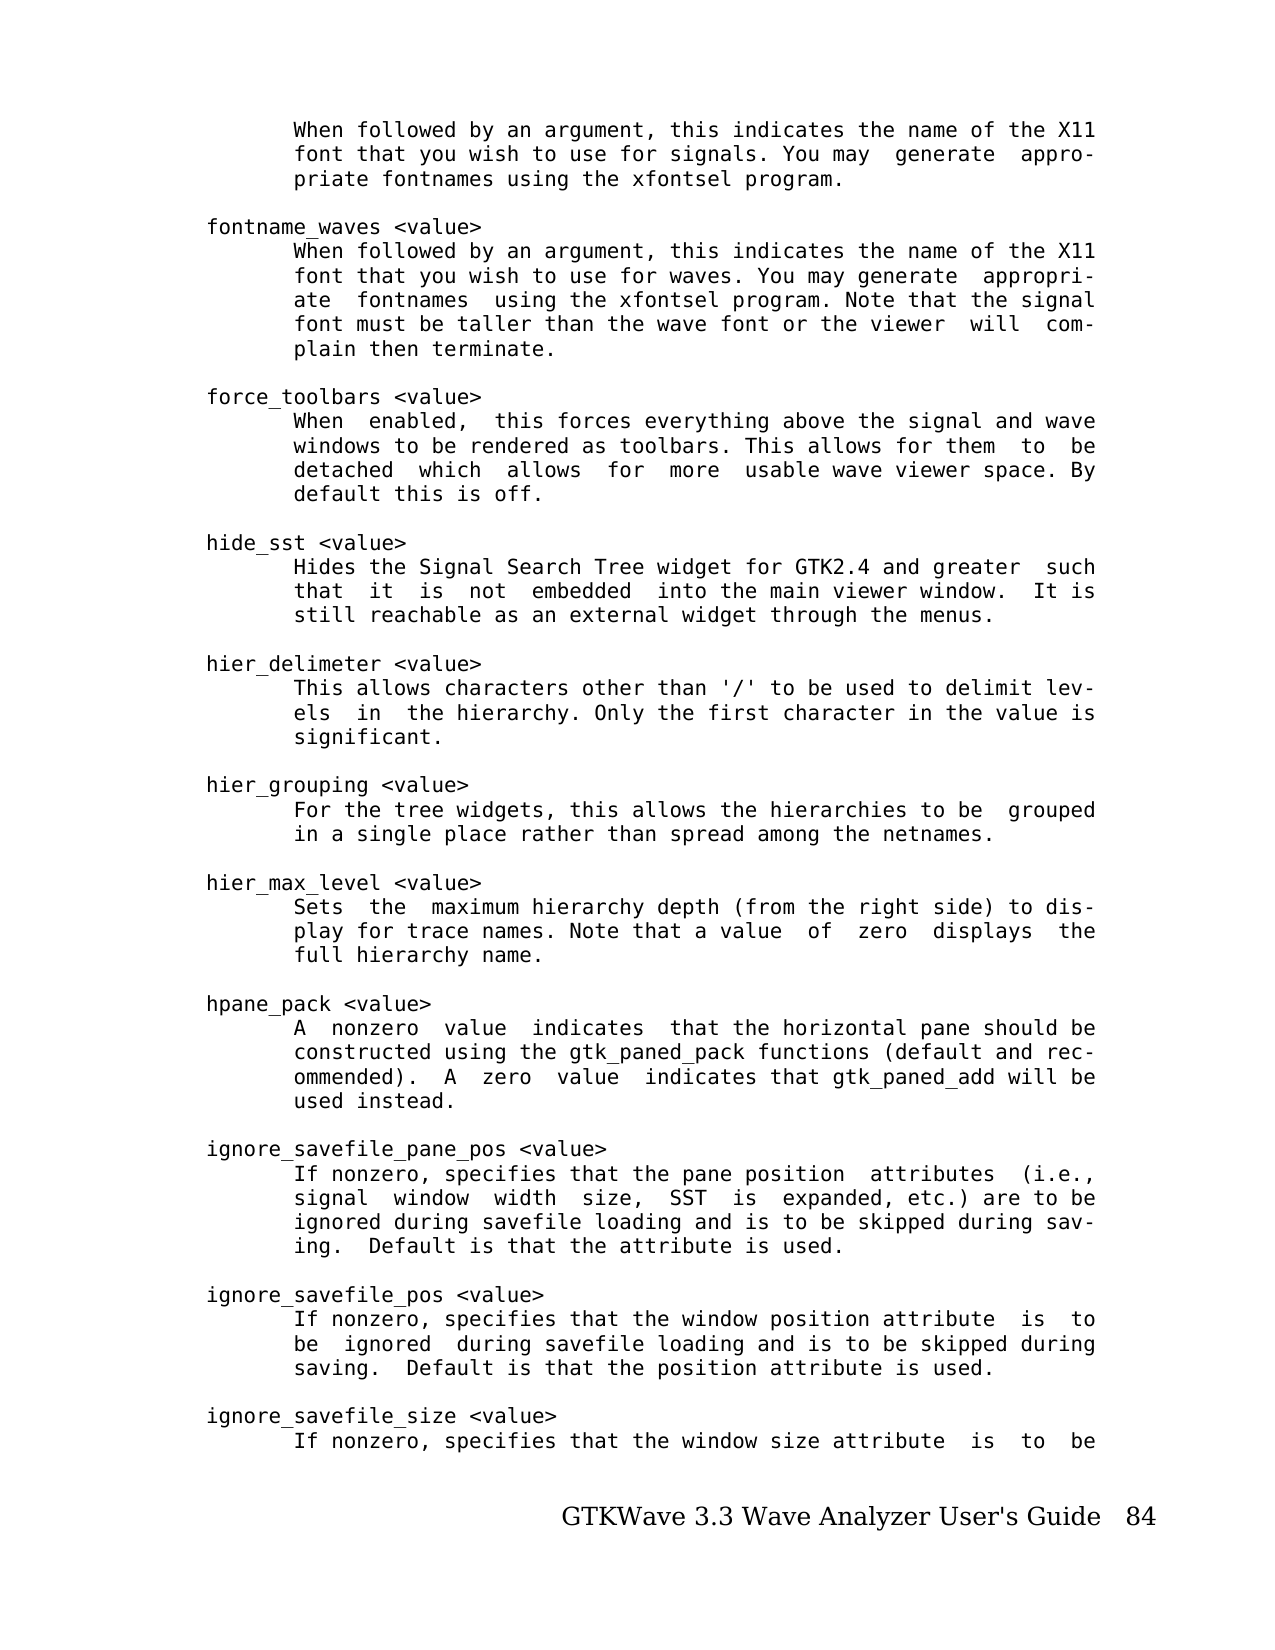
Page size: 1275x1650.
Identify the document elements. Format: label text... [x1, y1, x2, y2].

text signal window width size, SST is expanded, etc.) are to be [118, 1186, 1157, 1210]
text When followed by an argument, this indicates the name of the X11 [118, 239, 1157, 264]
text in a single place rather than spread among the netnames. [118, 822, 1157, 846]
text force_toolbars <value> [118, 385, 1157, 409]
text font that you wish to use for signals. You may generate appro- [118, 142, 1157, 167]
text default this is off. [118, 482, 1157, 506]
text If nonzero, specifies that the window size attribute is to be [118, 1429, 1157, 1453]
text ignore_savefile_pane_pos <value> [118, 1137, 1157, 1162]
text still reachable as an external widget through the menus. [118, 603, 1157, 628]
text play for trace names. Note that a value of zero displays the [118, 919, 1157, 943]
text Sets the maximum hierarchy depth (from the right side) to dis- [118, 895, 1157, 919]
text used instead. [118, 1089, 1157, 1113]
text If nonzero, specifies that the pane position attributes (i.e., [118, 1162, 1157, 1186]
text windows to be rendered as toolbars. This allows for them to be [118, 434, 1157, 458]
text that it is not embedded into the main viewer window. It is [118, 579, 1157, 603]
text When followed by an argument, this indicates the name of the X11 [118, 118, 1157, 142]
text ate fontnames using the xfontsel program. Note that the signal [118, 288, 1157, 312]
text significant. [118, 725, 1157, 749]
text saving. Default is that the position attribute is used. [118, 1356, 1157, 1380]
text hier_max_level <value> [118, 871, 1157, 895]
text Hides the Signal Search Tree widget for GTK2.4 and greater such [118, 555, 1157, 579]
text font that you wish to use for waves. You may generate appropri- [118, 264, 1157, 288]
text hide_sst <value> [118, 531, 1157, 555]
text If nonzero, specifies that the window position attribute is to [118, 1307, 1157, 1332]
text detached which allows for more usable wave viewer space. By [118, 458, 1157, 482]
text ignore_savefile_pos <value> [118, 1283, 1157, 1307]
text full hierarchy name. [118, 943, 1157, 968]
text ing. Default is that the attribute is used. [118, 1234, 1157, 1259]
text ignore_savefile_size <value> [118, 1404, 1157, 1429]
text priate fontnames using the xfontsel program. [118, 167, 1157, 191]
text hier_grouping <value> [118, 773, 1157, 798]
text ommended). A zero value indicates that gtk_paned_add will be [118, 1065, 1157, 1089]
text For the tree widgets, this allows the hierarchies to be grouped [118, 798, 1157, 822]
text plain then terminate. [118, 337, 1157, 361]
text hier_delimeter <value> [118, 652, 1157, 676]
text ignored during savefile loading and is to be skipped during sav- [118, 1210, 1157, 1234]
text A nonzero value indicates that the horizontal pane should be [118, 1016, 1157, 1040]
text fontname_waves <value> [118, 215, 1157, 239]
text hpane_pack <value> [118, 992, 1157, 1016]
text When enabled, this forces everything above the signal and wave [118, 409, 1157, 434]
text els in the hierarchy. Only the first character in the value is [118, 701, 1157, 725]
text be ignored during savefile loading and is to be skipped during [118, 1332, 1157, 1356]
text constructed using the gtk_paned_pack functions (default and rec- [118, 1040, 1157, 1065]
text font must be taller than the wave font or the viewer will com- [118, 312, 1157, 337]
text This allows characters other than '/' to be used to delimit lev- [118, 676, 1157, 701]
